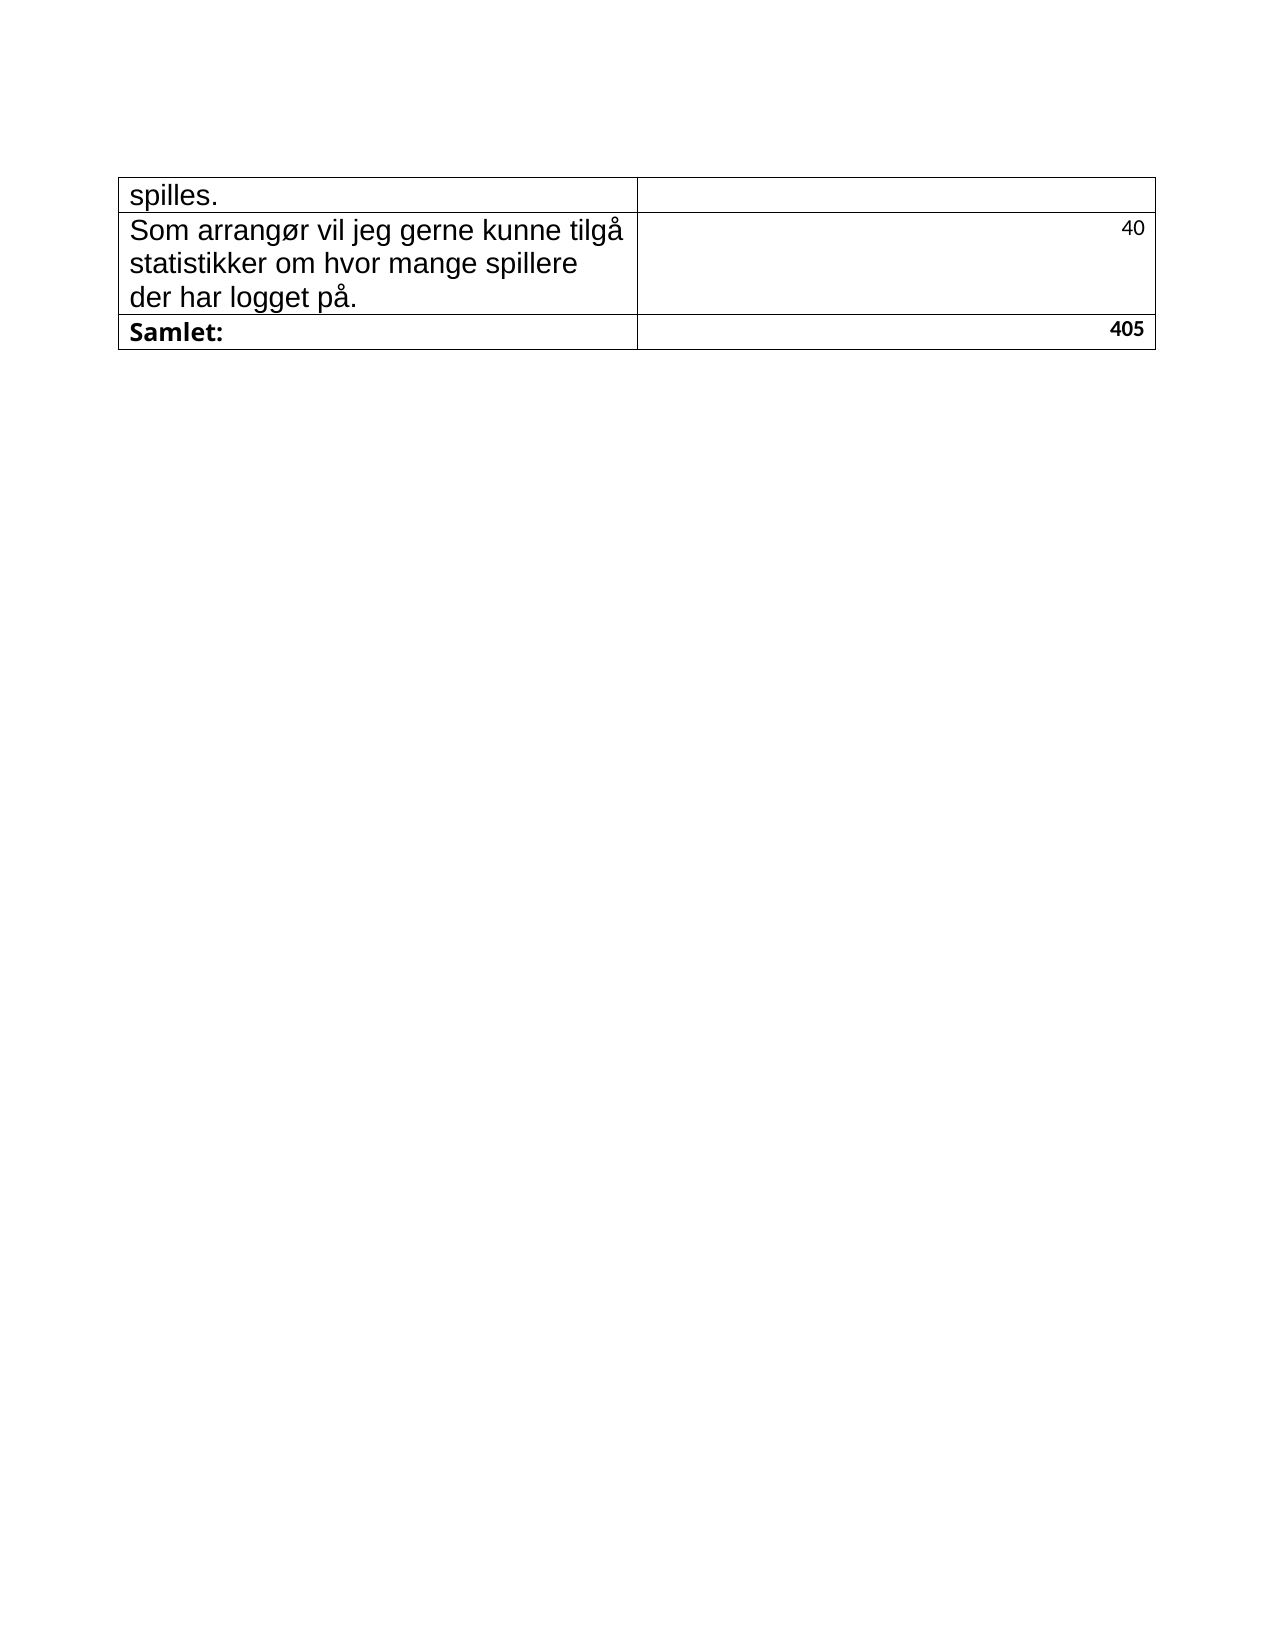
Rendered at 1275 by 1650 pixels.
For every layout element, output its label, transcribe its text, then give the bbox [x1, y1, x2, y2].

table_cell Som arrangør vil jeg gerne kunne tilgå statistikker om hvor mange spillere der har logget på. [119, 213, 637, 313]
table_cell [638, 178, 1155, 212]
table_cell Samlet: [119, 315, 637, 348]
table_cell 40 [638, 213, 1155, 313]
table_cell 405 [638, 315, 1155, 348]
table_cell spilles. [119, 178, 637, 212]
